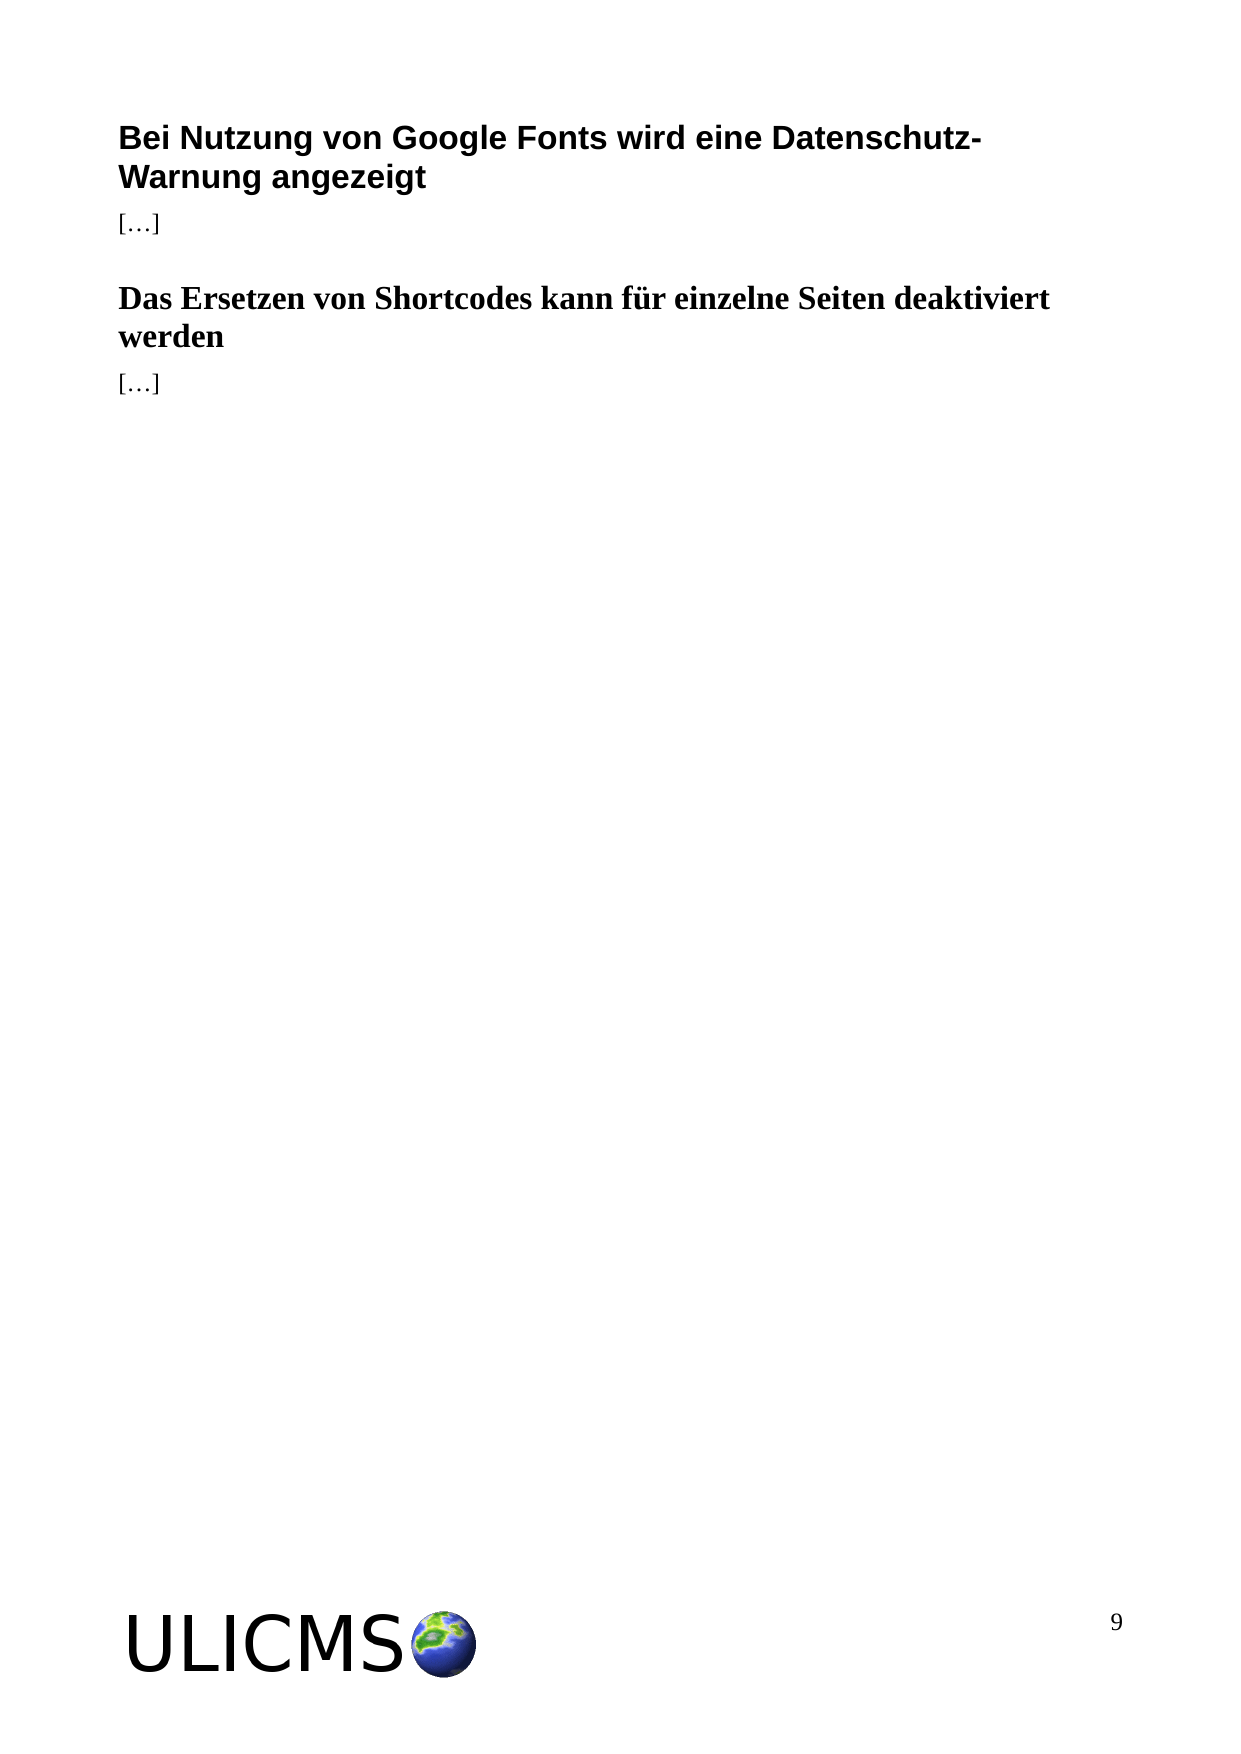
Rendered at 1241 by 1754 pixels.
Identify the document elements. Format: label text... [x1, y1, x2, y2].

text […] [118, 368, 1123, 396]
subtitle Das Ersetzen von Shortcodes kann für einzelne Seiten deaktiviert werden [118, 278, 1123, 355]
text […] [118, 208, 1123, 237]
subtitle Bei Nutzung von Google Fonts wird eine Datenschutz-Warnung angezeigt [118, 118, 1123, 195]
picture [118, 1607, 479, 1681]
